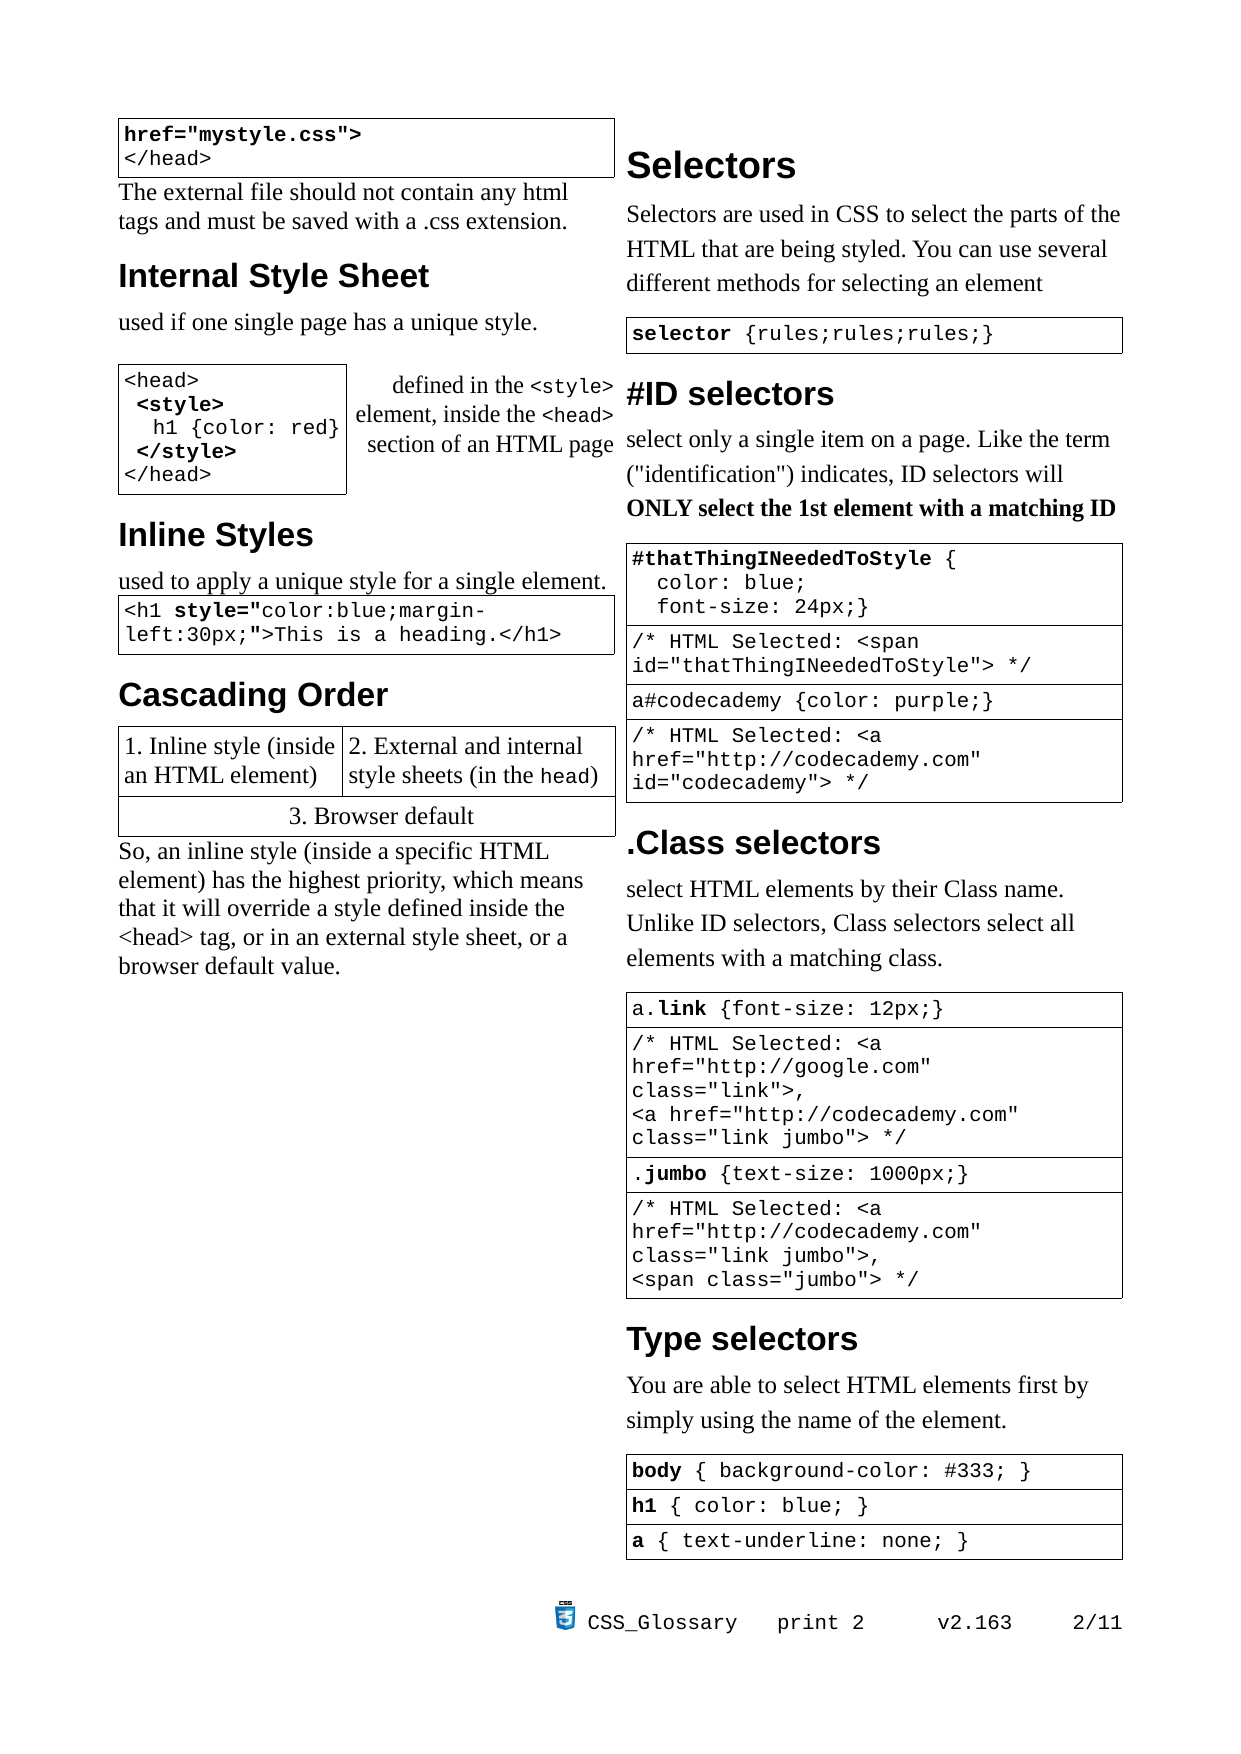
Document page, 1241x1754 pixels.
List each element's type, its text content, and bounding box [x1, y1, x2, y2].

text used to apply a unique style for a single element. [118, 566, 614, 595]
subtitle .Class selectors [626, 823, 1122, 861]
table_header <head> <style> h1 {color: red} </style> </head> [119, 365, 346, 494]
text The external file should not contain any html tags and must be saved with a .css extension. [118, 178, 614, 234]
table_cell /* HTML Selected: <span id="thatThingINeededToStyle"> */ [627, 626, 1122, 684]
table_cell a#codecademy {color: purple;} [627, 685, 1122, 719]
table_header defined in the <style> element, inside the <head> section of an HTML page [347, 364, 619, 494]
table_cell 3. Browser default [119, 797, 615, 836]
table_cell /* HTML Selected: <a href="http://google.com" class="link">, <a href="http://codecademy.com" class="link jumbo"> */ [627, 1028, 1122, 1157]
subtitle Type selectors [626, 1319, 1122, 1358]
text select HTML elements by their Class name. Unlike ID selectors, Class selectors select all elements with a matching class. [626, 874, 1122, 971]
table_header #thatThingINeededToStyle { color: blue; font-size: 24px;} [627, 544, 1122, 625]
table_header a.link {font-size: 12px;} [627, 993, 1122, 1027]
table_header 1. Inline style (inside an HTML element) [119, 727, 342, 796]
table_header 2. External and internal style sheets (in the head) [343, 727, 615, 796]
subtitle Selectors [626, 143, 1122, 187]
table_cell /* HTML Selected: <a href="http://codecademy.com" id="codecademy"> */ [627, 720, 1122, 802]
picture [555, 1601, 575, 1630]
table_header <h1 style="color:blue;margin-left:30px;">This is a heading.</h1> [119, 596, 614, 653]
table_header body { background-color: #333; } [627, 1455, 1122, 1489]
text select only a single item on a page. Like the term ("identification") indicates, ID selectors will ONLY select the 1st element with a matching ID [626, 424, 1122, 522]
subtitle Internal Style Sheet [118, 255, 614, 294]
table_cell .jumbo {text-size: 1000px;} [627, 1158, 1122, 1192]
text You are able to select HTML elements first by simply using the name of the element. [626, 1370, 1122, 1433]
subtitle Inline Styles [118, 515, 614, 553]
table_cell a { text-underline: none; } [627, 1525, 1122, 1559]
subtitle Cascading Order [118, 674, 614, 713]
table_cell /* HTML Selected: <a href="http://codecademy.com" class="link jumbo">, <span class="jumbo"> */ [627, 1193, 1122, 1298]
text used if one single page has a unique style. [118, 307, 614, 335]
text So, an inline style (inside a specific HTML element) has the highest priority, which means that it will override a style defined inside the <head> tag, or in an external style sheet, or a browser default value. [118, 837, 614, 980]
table_cell h1 { color: blue; } [627, 1490, 1122, 1524]
table_header selector {rules;rules;rules;} [627, 318, 1122, 352]
table_header href="mystyle.css"> </head> [119, 119, 614, 177]
subtitle #ID selectors [626, 373, 1122, 412]
text Selectors are used in CSS to select the parts of the HTML that are being styled. You can use several different methods for selecting an element [626, 199, 1122, 297]
